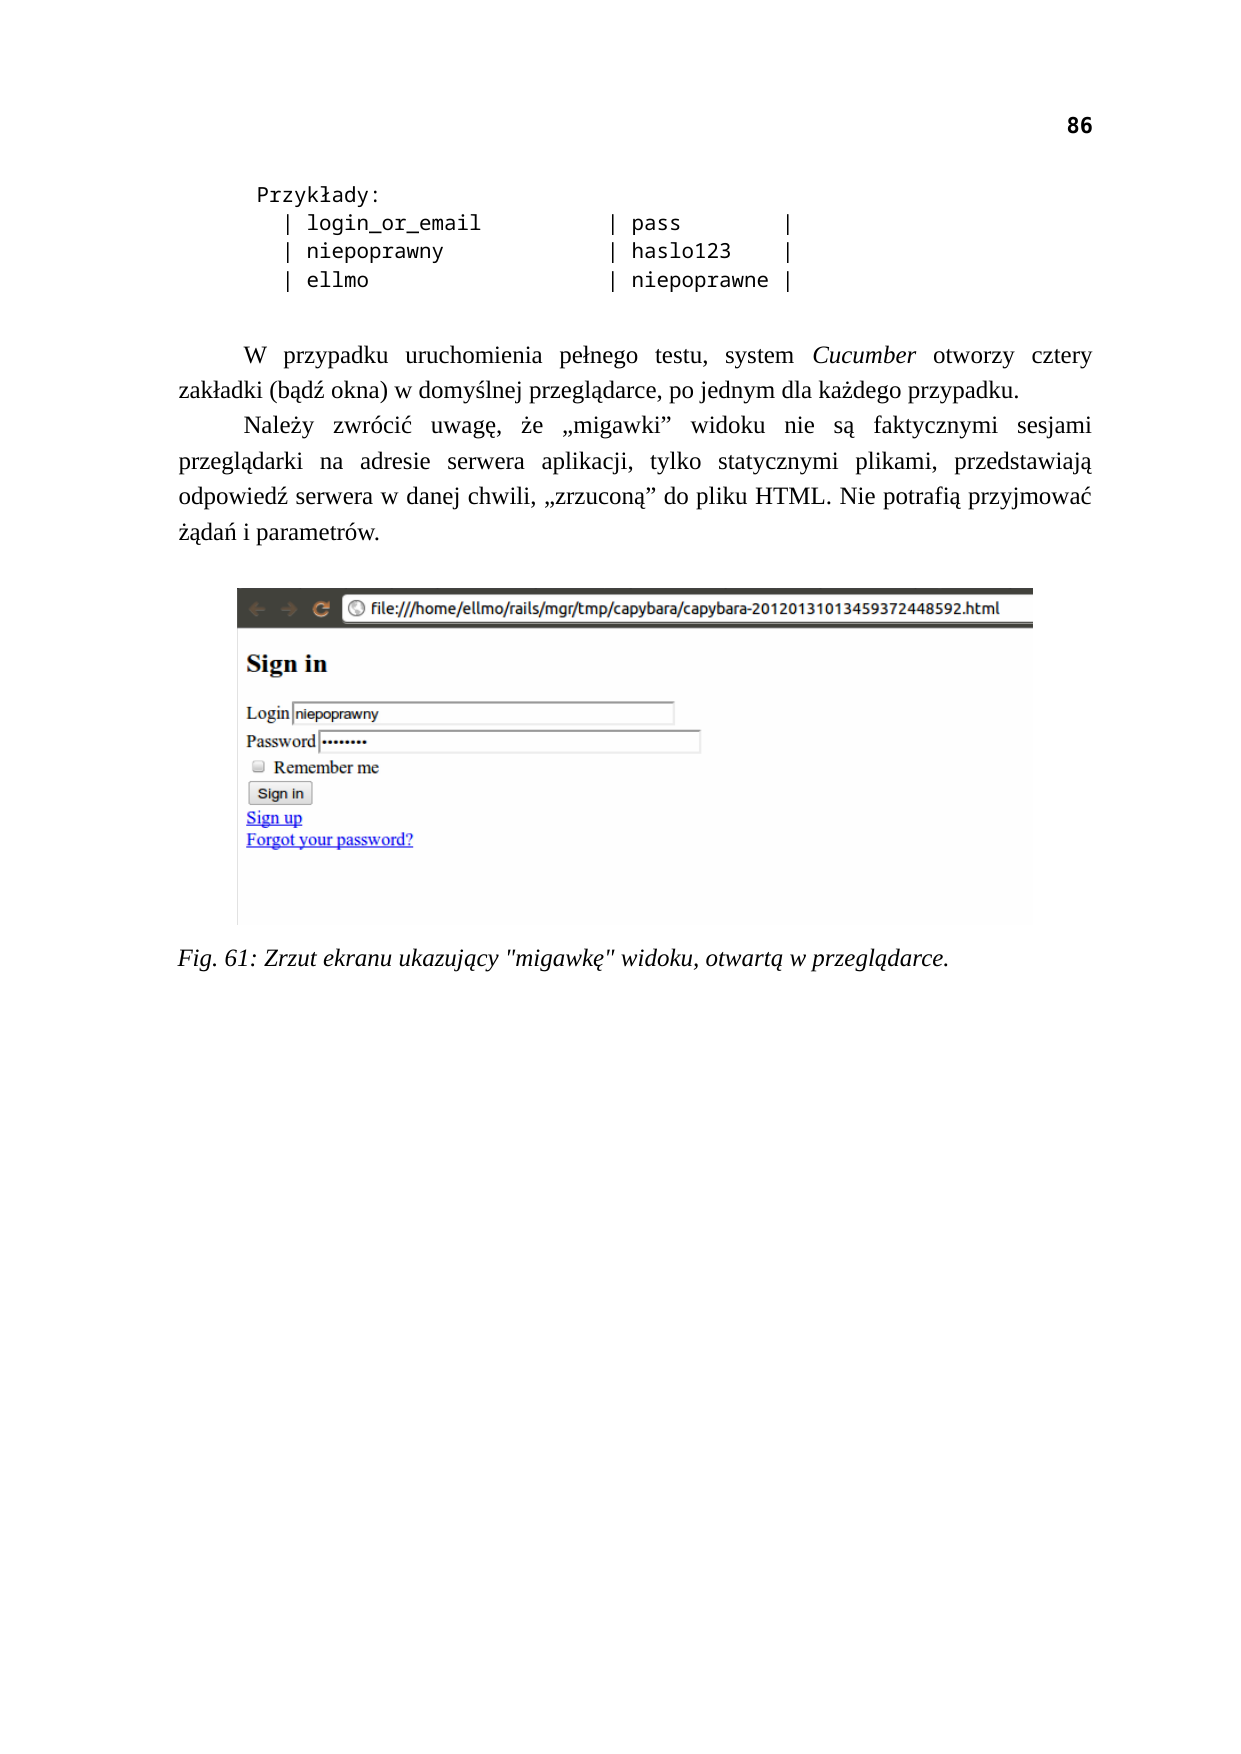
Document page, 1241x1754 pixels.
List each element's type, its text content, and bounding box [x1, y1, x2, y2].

table_header Przykłady: | login_or_email | pass | | niepoprawny | haslo123 | | ellmo | niepoprawne | [177, 174, 1093, 299]
text Fig. 61: Zrzut ekranu ukazujący "migawkę" widoku, otwartą w przeglądarce. [177, 943, 1093, 972]
text W przypadku uruchomienia pełnego testu, system Cucumber otworzy cztery zakładki (bądź okna) w domyślnej przeglądarce, po jednym dla każdego przypadku. [178, 335, 1093, 406]
table_header [177, 583, 1093, 931]
picture [236, 588, 1033, 925]
text Należy zwrócić uwagę, że „migawki” widoku nie są faktycznymi sesjami przeglądarki na adresie serwera aplikacji, tylko statycznymi plikami, przedstawiają odpowiedź serwera w danej chwili, „zrzuconą” do pliku HTML. Nie potrafią przyjmować żądań i parametrów. [178, 406, 1093, 547]
